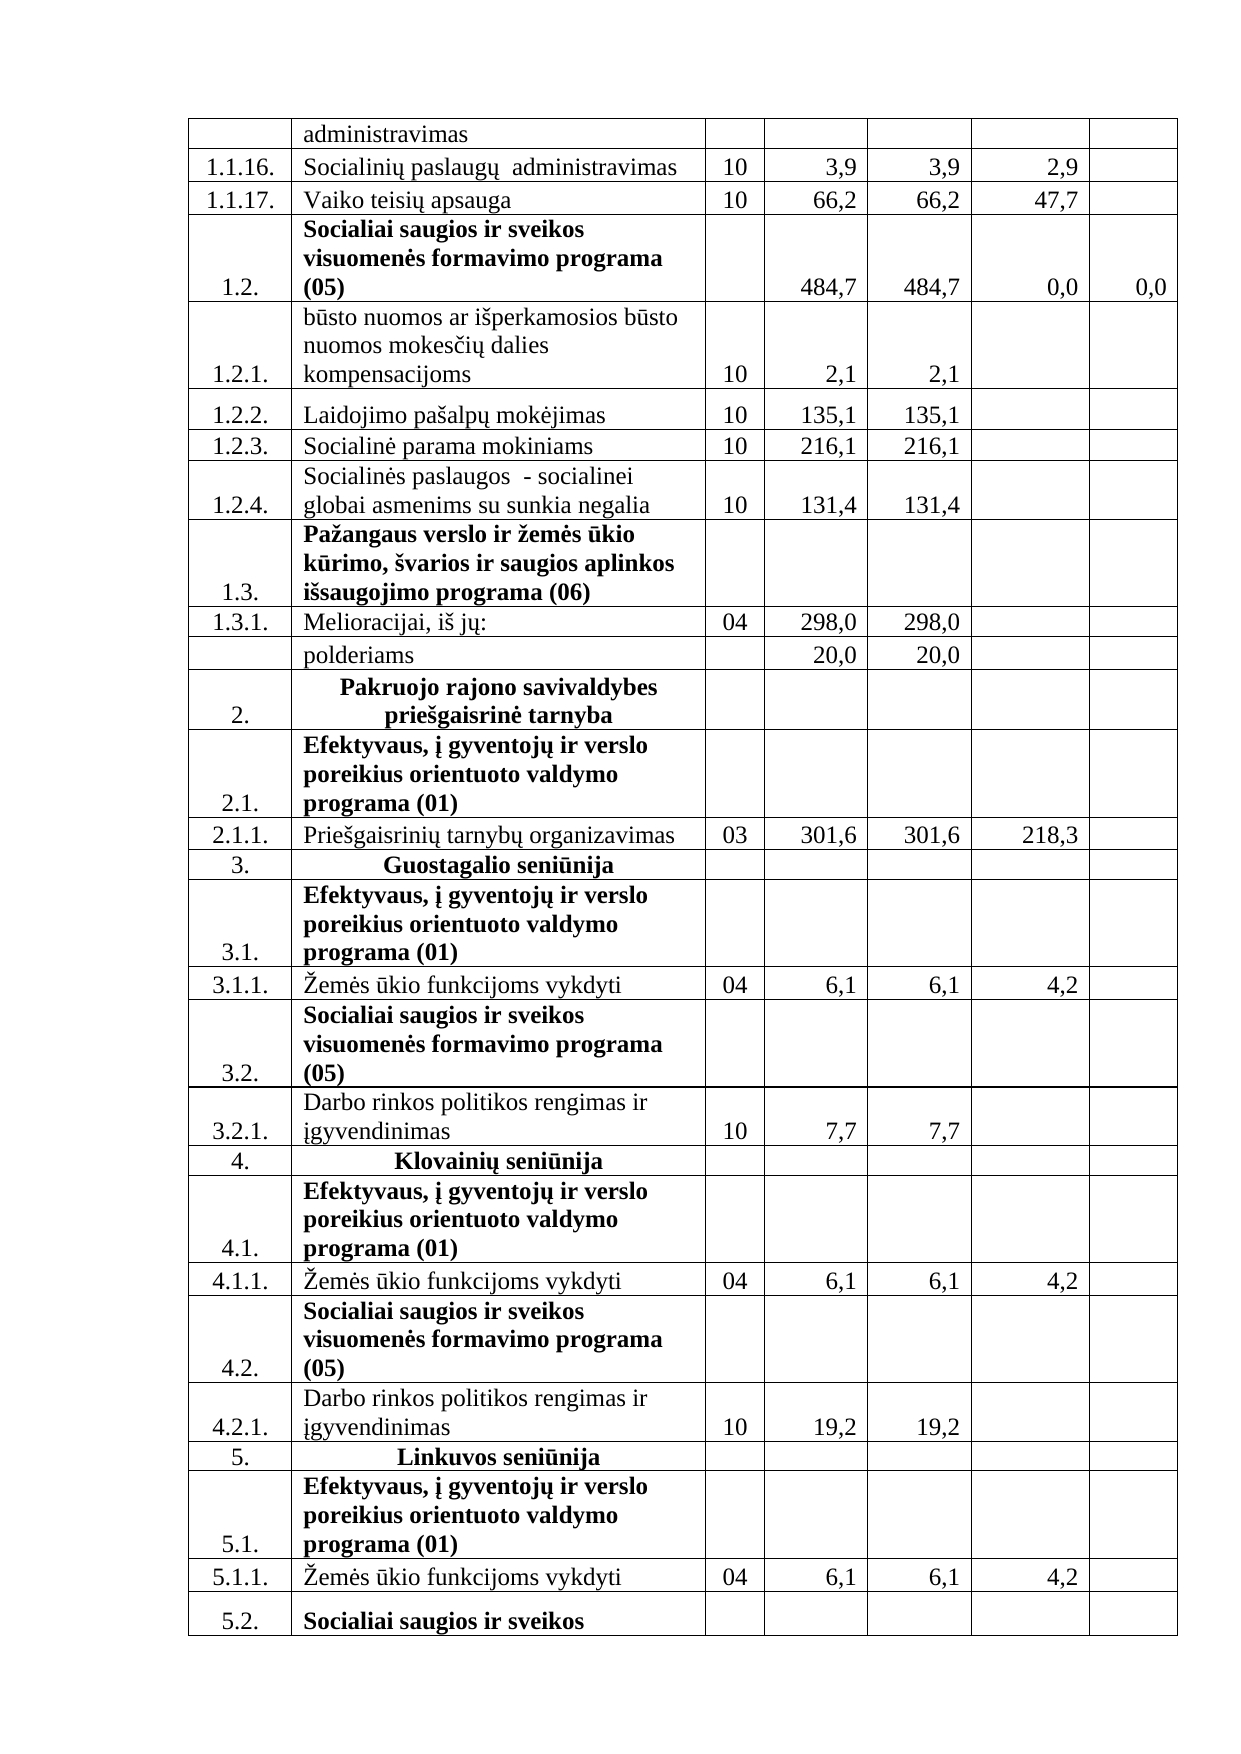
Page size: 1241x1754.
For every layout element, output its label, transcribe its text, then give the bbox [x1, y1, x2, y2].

table_cell administravimas [292, 119, 705, 148]
table_cell [972, 302, 1089, 388]
table_cell [706, 1442, 764, 1470]
table_cell 10 [706, 302, 764, 388]
table_cell [868, 1442, 971, 1470]
table_cell 10 [706, 430, 764, 460]
table_cell Efektyvaus, į gyventojų ir verslo poreikius orientuoto valdymo programa (01) [292, 1471, 705, 1558]
table_cell [972, 1000, 1089, 1086]
table_cell [706, 637, 764, 668]
table_cell [706, 1176, 764, 1262]
table_cell [1178, 181, 1212, 213]
table_cell 03 [706, 818, 764, 849]
table_cell polderiams [292, 637, 705, 668]
table_cell 4.1.1. [189, 1263, 291, 1295]
table_cell 1.1.16. [189, 149, 291, 181]
table_cell [706, 1000, 764, 1086]
table_cell 04 [706, 1559, 764, 1591]
table_cell [868, 1146, 971, 1175]
table_cell [765, 1471, 867, 1558]
table_cell Laidojimo pašalpų mokėjimas [292, 389, 705, 429]
table_cell [1090, 1383, 1177, 1441]
table_cell 5.1. [189, 1471, 291, 1558]
table_cell 301,6 [765, 818, 867, 849]
table_cell 484,7 [868, 215, 971, 301]
table_cell [706, 1296, 764, 1382]
table_cell [189, 637, 291, 668]
table_cell [972, 461, 1089, 518]
table_cell 2,9 [972, 149, 1089, 181]
table_cell [972, 1592, 1089, 1635]
table_cell [972, 607, 1089, 636]
table_cell [765, 1146, 867, 1175]
table_cell [765, 119, 867, 148]
table_cell 6,1 [868, 1263, 971, 1295]
table_cell 484,7 [765, 215, 867, 301]
table_cell [1178, 301, 1212, 388]
table_cell [972, 1176, 1089, 1262]
table_cell Socialiai saugios ir sveikos [292, 1592, 705, 1635]
table_cell Žemės ūkio funkcijoms vykdyti [292, 1263, 705, 1295]
table_cell [972, 1146, 1089, 1175]
table_cell 20,0 [868, 637, 971, 668]
table_cell [706, 1471, 764, 1558]
table_cell [706, 215, 764, 301]
table_cell [765, 1592, 867, 1635]
table_cell [189, 119, 291, 148]
table_cell [1090, 880, 1177, 966]
table_cell [706, 1146, 764, 1175]
table_cell Efektyvaus, į gyventojų ir verslo poreikius orientuoto valdymo programa (01) [292, 880, 705, 966]
table_cell [1178, 214, 1212, 301]
table_cell 2.1.1. [189, 818, 291, 849]
table_cell 19,2 [765, 1383, 867, 1441]
table_cell 19,2 [868, 1383, 971, 1441]
table_cell [1090, 1088, 1177, 1145]
table_cell [706, 850, 764, 879]
table_cell [1090, 149, 1177, 181]
table_cell 218,3 [972, 818, 1089, 849]
table_cell [1090, 850, 1177, 879]
table_cell [972, 1471, 1089, 1558]
table_cell 2. [189, 670, 291, 729]
table_cell 216,1 [868, 430, 971, 460]
table_cell 298,0 [868, 607, 971, 636]
table_cell [1090, 1000, 1177, 1086]
table_cell [1178, 1175, 1212, 1262]
table_cell [868, 1592, 971, 1635]
table_cell Efektyvaus, į gyventojų ir verslo poreikius orientuoto valdymo programa (01) [292, 730, 705, 817]
table_cell [1178, 1262, 1212, 1295]
table_cell Linkuvos seniūnija [292, 1442, 705, 1470]
table_cell [1090, 607, 1177, 636]
table_cell Klovainių seniūnija [292, 1146, 705, 1175]
table_cell 10 [706, 461, 764, 518]
table_cell [1178, 849, 1212, 879]
table_cell [1178, 148, 1212, 181]
table_cell Melioracijai, iš jų: [292, 607, 705, 636]
table_cell 10 [706, 182, 764, 213]
table_cell [972, 1383, 1089, 1441]
table_cell [1178, 460, 1212, 518]
table_cell [868, 1176, 971, 1262]
table_cell [868, 1471, 971, 1558]
table_cell [1178, 966, 1212, 999]
table_cell [972, 637, 1089, 668]
table_cell Žemės ūkio funkcijoms vykdyti [292, 967, 705, 999]
table_cell 47,7 [972, 182, 1089, 213]
table_cell 1.3. [189, 520, 291, 606]
table_cell 4,2 [972, 967, 1089, 999]
table_cell Socialinių paslaugų administravimas [292, 149, 705, 181]
table_cell 6,1 [868, 967, 971, 999]
table_cell [765, 670, 867, 729]
table_cell Pažangaus verslo ir žemės ūkio kūrimo, švarios ir saugios aplinkos išsaugojimo programa (06) [292, 520, 705, 606]
table_cell [706, 670, 764, 729]
table_cell 4.2. [189, 1296, 291, 1382]
table_cell [1178, 118, 1212, 148]
table_cell [868, 850, 971, 879]
table_cell [765, 730, 867, 817]
table_cell [868, 520, 971, 606]
table_cell 7,7 [868, 1088, 971, 1145]
table_cell [1090, 461, 1177, 518]
table_cell [1090, 967, 1177, 999]
table_cell [1178, 1382, 1212, 1441]
table_cell [706, 730, 764, 817]
table_cell [972, 1442, 1089, 1470]
table_cell 4.1. [189, 1176, 291, 1262]
table_cell 10 [706, 149, 764, 181]
table_cell [1178, 388, 1212, 429]
table_cell 301,6 [868, 818, 971, 849]
table_cell 04 [706, 1263, 764, 1295]
table_cell [1090, 520, 1177, 606]
table_cell [1090, 1146, 1177, 1175]
table_cell [1090, 1471, 1177, 1558]
table_cell [1178, 519, 1212, 606]
table_cell [1178, 729, 1212, 817]
table_cell 5. [189, 1442, 291, 1470]
table_cell 3.2.1. [189, 1088, 291, 1145]
table_cell Guostagalio seniūnija [292, 850, 705, 879]
table_cell [1178, 636, 1212, 668]
table_cell [1178, 1558, 1212, 1591]
table_cell [1090, 1296, 1177, 1382]
table_cell būsto nuomos ar išperkamosios būsto nuomos mokesčių dalies kompensacijoms [292, 302, 705, 388]
table_cell 4.2.1. [189, 1383, 291, 1441]
table_cell 6,1 [765, 1263, 867, 1295]
table_cell [1090, 1592, 1177, 1635]
table_cell 3,9 [765, 149, 867, 181]
table_cell 5.2. [189, 1592, 291, 1635]
table_cell 3.2. [189, 1000, 291, 1086]
table_cell Darbo rinkos politikos rengimas ir įgyvendinimas [292, 1088, 705, 1145]
table_cell 131,4 [868, 461, 971, 518]
table_cell [868, 119, 971, 148]
table_cell [972, 430, 1089, 460]
table_cell Socialiai saugios ir sveikos visuomenės formavimo programa (05) [292, 1000, 705, 1086]
table_cell [1178, 879, 1212, 966]
table_cell 6,1 [765, 967, 867, 999]
table_cell 4,2 [972, 1263, 1089, 1295]
table_cell [1178, 429, 1212, 460]
table_cell [1178, 606, 1212, 636]
table_cell 4. [189, 1146, 291, 1175]
table_cell 10 [706, 1088, 764, 1145]
table_cell Priešgaisrinių tarnybų organizavimas [292, 818, 705, 849]
table_cell [765, 1000, 867, 1086]
table_cell 1.3.1. [189, 607, 291, 636]
table_cell [765, 1296, 867, 1382]
table_cell [1178, 1295, 1212, 1382]
table_cell [1178, 1470, 1212, 1558]
table_cell 04 [706, 967, 764, 999]
table_cell [972, 1296, 1089, 1382]
table_cell [765, 520, 867, 606]
table_cell [1178, 999, 1212, 1086]
table_cell Socialinė parama mokiniams [292, 430, 705, 460]
table_cell [972, 850, 1089, 879]
table_cell [1090, 1559, 1177, 1591]
table_cell 3. [189, 850, 291, 879]
table_cell 1.2.4. [189, 461, 291, 518]
table_cell 1.1.17. [189, 182, 291, 213]
table_cell [1090, 1176, 1177, 1262]
table_cell 6,1 [765, 1559, 867, 1591]
table_cell [1090, 302, 1177, 388]
table_cell 10 [706, 389, 764, 429]
table_cell 216,1 [765, 430, 867, 460]
table_cell 66,2 [868, 182, 971, 213]
table_cell [1090, 1442, 1177, 1470]
table_cell 2,1 [765, 302, 867, 388]
table_cell [765, 850, 867, 879]
table_cell [868, 1296, 971, 1382]
table_cell 04 [706, 607, 764, 636]
table_cell 131,4 [765, 461, 867, 518]
table_cell 135,1 [765, 389, 867, 429]
table_cell 1.2.2. [189, 389, 291, 429]
table_cell 0,0 [972, 215, 1089, 301]
table_cell [972, 670, 1089, 729]
table_cell [1090, 182, 1177, 213]
table_cell 2,1 [868, 302, 971, 388]
table_cell [1178, 1441, 1212, 1470]
table_cell 298,0 [765, 607, 867, 636]
table_cell [706, 520, 764, 606]
table_cell 1.2. [189, 215, 291, 301]
table_cell 3.1. [189, 880, 291, 966]
table_cell [972, 730, 1089, 817]
table_cell [765, 1176, 867, 1262]
table_cell [706, 1592, 764, 1635]
table_cell [1090, 430, 1177, 460]
table_cell 20,0 [765, 637, 867, 668]
table_cell Socialiai saugios ir sveikos visuomenės formavimo programa (05) [292, 1296, 705, 1382]
table_cell [868, 1000, 971, 1086]
table_cell Darbo rinkos politikos rengimas ir įgyvendinimas [292, 1383, 705, 1441]
table_cell Pakruojo rajono savivaldybes priešgaisrinė tarnyba [292, 670, 705, 729]
table_cell 4,2 [972, 1559, 1089, 1591]
table_cell [706, 119, 764, 148]
table_cell Vaiko teisių apsauga [292, 182, 705, 213]
table_cell [1090, 1263, 1177, 1295]
table_cell 6,1 [868, 1559, 971, 1591]
table_cell 2.1. [189, 730, 291, 817]
table_cell [972, 1088, 1089, 1145]
table_cell 10 [706, 1383, 764, 1441]
table_cell [1178, 1145, 1212, 1175]
table_cell 5.1.1. [189, 1559, 291, 1591]
table_cell Socialinės paslaugos - socialinei globai asmenims su sunkia negalia [292, 461, 705, 518]
table_cell Žemės ūkio funkcijoms vykdyti [292, 1559, 705, 1591]
table_cell [868, 880, 971, 966]
table_cell [1178, 1086, 1212, 1145]
table_cell [1178, 1591, 1212, 1635]
table_cell [1178, 817, 1212, 849]
table_cell [1090, 389, 1177, 429]
table_cell Socialiai saugios ir sveikos visuomenės formavimo programa (05) [292, 215, 705, 301]
table_cell [972, 880, 1089, 966]
table_cell 1.2.3. [189, 430, 291, 460]
table_cell [868, 670, 971, 729]
table_cell 3.1.1. [189, 967, 291, 999]
table_cell [972, 119, 1089, 148]
table_cell [868, 730, 971, 817]
table_cell [706, 880, 764, 966]
table_cell [1178, 669, 1212, 729]
table_cell [765, 880, 867, 966]
table_cell 1.2.1. [189, 302, 291, 388]
table_cell [1090, 637, 1177, 668]
table_cell 7,7 [765, 1088, 867, 1145]
table_cell 66,2 [765, 182, 867, 213]
table_cell 0,0 [1090, 215, 1177, 301]
table_cell [765, 1442, 867, 1470]
table_cell [1090, 119, 1177, 148]
table_cell [972, 520, 1089, 606]
table_cell Efektyvaus, į gyventojų ir verslo poreikius orientuoto valdymo programa (01) [292, 1176, 705, 1262]
table_cell [1090, 730, 1177, 817]
table_cell [972, 389, 1089, 429]
table_cell 3,9 [868, 149, 971, 181]
table_cell 135,1 [868, 389, 971, 429]
table_cell [1090, 670, 1177, 729]
table_cell [1090, 818, 1177, 849]
